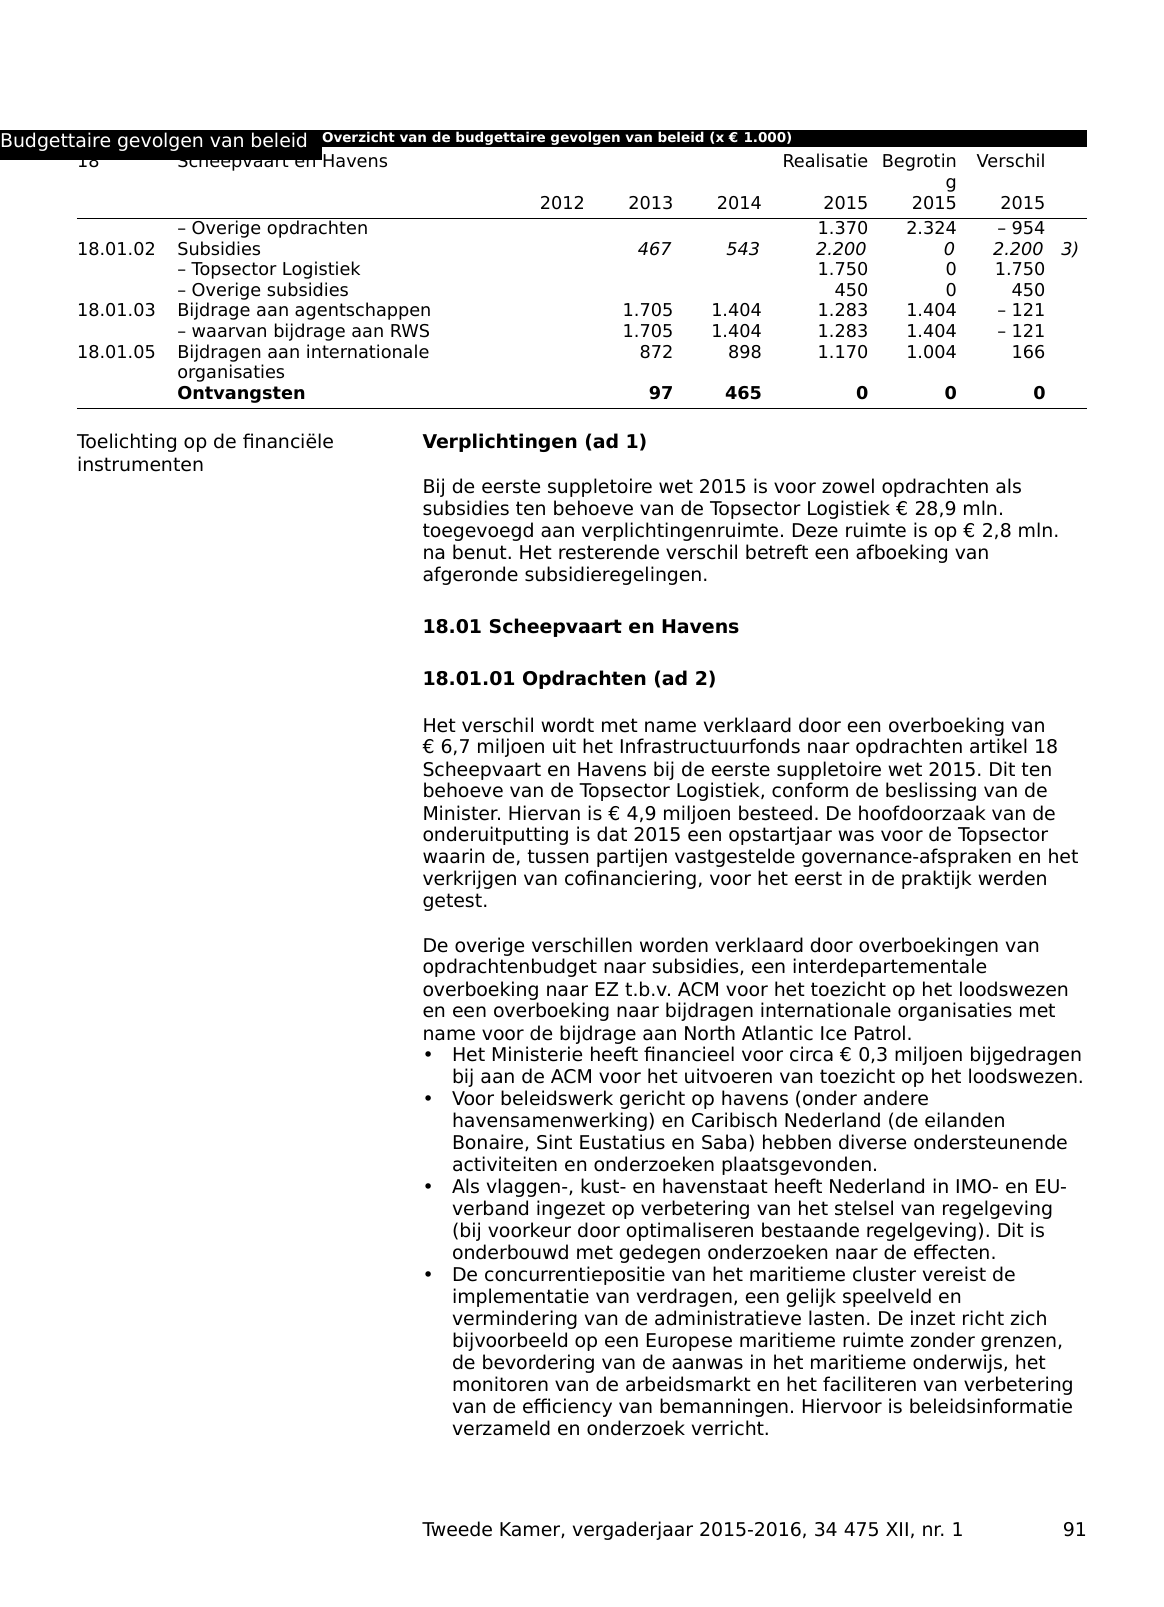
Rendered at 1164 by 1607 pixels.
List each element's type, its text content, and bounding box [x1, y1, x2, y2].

table_cell 2015 [963, 193, 1051, 218]
table_cell [502, 147, 591, 193]
table_cell 1.404 [679, 321, 768, 342]
table_cell 2.200 [768, 239, 874, 259]
table_cell Begroting [874, 147, 962, 193]
table_cell [679, 280, 768, 300]
table_cell [1051, 280, 1087, 300]
table_cell 18.01.03 [77, 300, 171, 321]
subtitle 18.01.01 Opdrachten (ad 2) [422, 667, 1087, 689]
table_cell 872 [591, 342, 679, 383]
table_cell 2.324 [874, 219, 962, 238]
table_cell 18.01.02 [77, 239, 171, 259]
table_cell [77, 280, 171, 300]
subtitle Verplichtingen (ad 1) [422, 431, 1087, 453]
table_cell 1.170 [768, 342, 874, 383]
text Het verschil wordt met name verklaard door een overboeking van € 6,7 miljoen uit het Infrastructuurfonds naar opdrachten artikel 18 Scheepvaart en Havens bij de eerste suppletoire wet 2015. Dit ten behoeve van de Topsector Logistiek, conform de beslissing van de Minister. Hiervan is € 4,9 miljoen besteed. De hoofdoorzaak van de onderuitputting is dat 2015 een opstartjaar was voor de Topsector waarin de, tussen partijen vastgestelde governance-afspraken en het verkrijgen van cofinanciering, voor het eerst in de praktijk werden getest. [422, 714, 1087, 912]
text • Het Ministerie heeft financieel voor circa € 0,3 miljoen bijgedragen bij aan de ACM voor het uitvoeren van toezicht op het loodswezen. [422, 1044, 1087, 1088]
table_cell [679, 219, 768, 238]
table_cell 0 [874, 239, 962, 259]
table_cell 0 [874, 383, 962, 408]
table_cell 1.404 [874, 300, 962, 321]
table_cell [502, 259, 591, 280]
table_cell [502, 280, 591, 300]
table_cell 1.404 [874, 321, 962, 342]
table_cell [1051, 321, 1087, 342]
table_cell [502, 383, 591, 408]
table_cell 18 [77, 160, 171, 193]
table_cell 0 [768, 383, 874, 408]
table_cell [591, 219, 679, 238]
table_cell 2015 [768, 193, 874, 218]
table_cell 1.705 [591, 300, 679, 321]
table_cell [171, 193, 502, 218]
table_cell Bijdrage aan agentschappen [171, 300, 502, 321]
table_cell [502, 219, 591, 238]
table_cell 1.283 [768, 300, 874, 321]
table_cell [77, 259, 171, 280]
table_cell – 121 [963, 300, 1051, 321]
subtitle 18.01 Scheepvaart en Havens [422, 616, 1087, 637]
text • Als vlaggen-, kust- en havenstaat heeft Nederland in IMO- en EU-verband ingezet op verbetering van het stelsel van regelgeving (bij voorkeur door optimaliseren bestaande regelgeving). Dit is onderbouwd met gedegen onderzoeken naar de effecten. [422, 1176, 1087, 1264]
table_cell 2012 [502, 193, 591, 218]
table_cell [1051, 147, 1087, 193]
table_cell [502, 300, 591, 321]
table_cell – Overige subsidies [171, 280, 502, 300]
table_cell [591, 147, 679, 193]
table_cell 450 [963, 280, 1051, 300]
table_cell 1.750 [768, 259, 874, 280]
table_cell 2015 [874, 193, 962, 218]
table_cell 467 [591, 239, 679, 259]
table_cell [502, 321, 591, 342]
table_cell 0 [874, 259, 962, 280]
table_cell – Overige opdrachten [171, 219, 502, 238]
table_cell [502, 239, 591, 259]
table_cell 2014 [679, 193, 768, 218]
table_header Overzicht van de budgettaire gevolgen van beleid (x € 1.000) [0, 130, 1087, 160]
table_cell 1.004 [874, 342, 962, 383]
table_cell 1.370 [768, 219, 874, 238]
table_cell – 954 [963, 219, 1051, 238]
table_cell [1051, 193, 1087, 218]
table_cell 166 [963, 342, 1051, 383]
table_cell [77, 193, 171, 218]
text Toelichting op de financiële instrumenten [77, 431, 399, 475]
table_cell 1.404 [679, 300, 768, 321]
text Bij de eerste suppletoire wet 2015 is voor zowel opdrachten als subsidies ten behoeve van de Topsector Logistiek € 28,9 mln. toegevoegd aan verplichtingenruimte. Deze ruimte is op € 2,8 mln. na benut. Het resterende verschil betreft een afboeking van afgeronde subsidieregelingen. [422, 476, 1087, 586]
table_cell Subsidies [171, 239, 502, 259]
table_cell 3) [1051, 239, 1087, 259]
table_cell [1051, 259, 1087, 280]
table_cell [1051, 342, 1087, 383]
table_cell 2013 [591, 193, 679, 218]
text • De concurrentiepositie van het maritieme cluster vereist de implementatie van verdragen, een gelijk speelveld en vermindering van de administratieve lasten. De inzet richt zich bijvoorbeeld op een Europese maritieme ruimte zonder grenzen, de bevordering van de aanwas in het maritieme onderwijs, het monitoren van de arbeidsmarkt en het faciliteren van verbetering van de efficiency van bemanningen. Hiervoor is beleidsinformatie verzameld en onderzoek verricht. [422, 1264, 1087, 1440]
table_cell [77, 321, 171, 342]
table_cell Realisatie [768, 147, 874, 193]
text • Voor beleidswerk gericht op havens (onder andere havensamenwerking) en Caribisch Nederland (de eilanden Bonaire, Sint Eustatius en Saba) hebben diverse ondersteunende activiteiten en onderzoeken plaatsgevonden. [422, 1088, 1087, 1176]
table_cell 2.200 [963, 239, 1051, 259]
table_cell [591, 259, 679, 280]
table_cell 18.01.05 [77, 342, 171, 383]
table_cell 898 [679, 342, 768, 383]
table_cell 1.705 [591, 321, 679, 342]
table_cell [77, 219, 171, 238]
table_cell [679, 147, 768, 193]
table_cell – waarvan bijdrage aan RWS [171, 321, 502, 342]
table_cell – Topsector Logistiek [171, 259, 502, 280]
table_cell 0 [963, 383, 1051, 408]
table_cell 1.283 [768, 321, 874, 342]
text De overige verschillen worden verklaard door overboekingen van opdrachtenbudget naar subsidies, een interdepartementale overboeking naar EZ t.b.v. ACM voor het toezicht op het loodswezen en een overboeking naar bijdragen internationale organisaties met name voor de bijdrage aan North Atlantic Ice Patrol. [422, 934, 1087, 1044]
table_cell 97 [591, 383, 679, 408]
table_cell Scheepvaart en Havens [171, 147, 502, 193]
table_cell Verschil [963, 147, 1051, 193]
table_cell [679, 259, 768, 280]
table_cell [77, 383, 171, 408]
table_cell 450 [768, 280, 874, 300]
table_cell 465 [679, 383, 768, 408]
table_cell [591, 280, 679, 300]
table_cell [1051, 300, 1087, 321]
table_cell [1051, 383, 1087, 408]
table_cell [502, 342, 591, 383]
table_cell Ontvangsten [171, 383, 502, 408]
table_cell – 121 [963, 321, 1051, 342]
table_cell 543 [679, 239, 768, 259]
table_cell Bijdragen aan internationale organisaties [171, 342, 502, 383]
table_cell 1.750 [963, 259, 1051, 280]
table_cell [1051, 219, 1087, 238]
table_cell 0 [874, 280, 962, 300]
